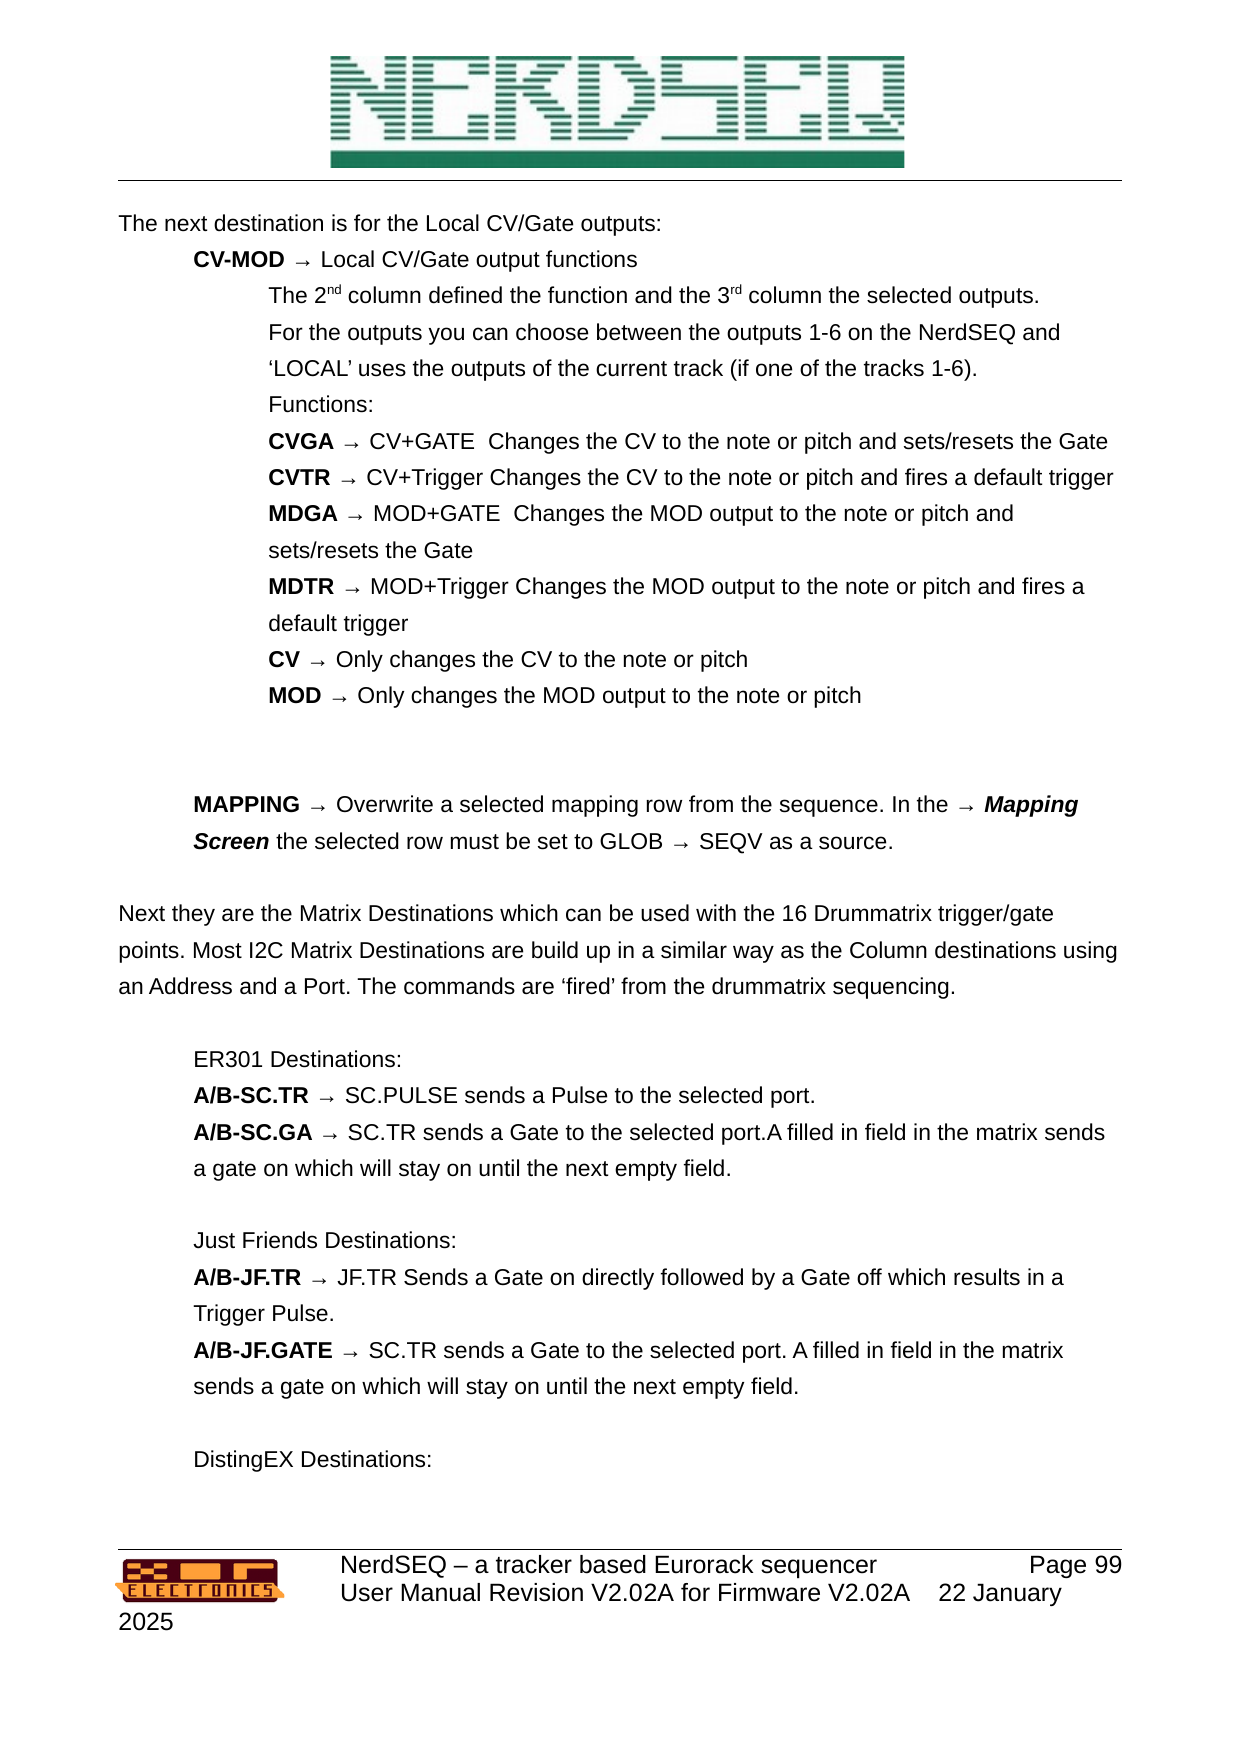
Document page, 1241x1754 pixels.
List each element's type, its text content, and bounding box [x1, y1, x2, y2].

text Next they are the Matrix Destinations which can be used with the 16 Drummatrix trigger/gate points. Most I2C Matrix Destinations are build up in a similar way as the Column destinations using an Address and a Port. The commands are ‘fired’ from the drummatrix sequencing. [118, 900, 1122, 999]
text ER301 Destinations: [193, 1046, 1122, 1072]
text A/B-JF.GATE → SC.TR sends a Gate to the selected port. A filled in field in the matrix sends a gate on which will stay on until the next empty field. [193, 1337, 1122, 1399]
text The next destination is for the Local CV/Gate outputs: [118, 209, 1122, 236]
text For the outputs you can choose between the outputs 1-6 on the NerdSEQ and ‘LOCAL’ uses the outputs of the current track (if one of the tracks 1-6). [118, 319, 1122, 381]
text MDGA → MOD+GATE Changes the MOD output to the note or pitch and sets/resets the Gate [118, 500, 1122, 563]
picture [115, 1555, 285, 1605]
picture [330, 56, 905, 168]
text CVGA → CV+GATE Changes the CV to the note or pitch and sets/resets the Gate [118, 428, 1122, 454]
text CV-MOD → Local CV/Gate output functions [118, 246, 1122, 272]
text A/B-JF.TR → JF.TR Sends a Gate on directly followed by a Gate off which results in a Trigger Pulse. [193, 1264, 1122, 1327]
text DistingEX Destinations: [193, 1446, 1122, 1472]
text CV → Only changes the CV to the note or pitch [118, 646, 1122, 672]
text Just Friends Destinations: [193, 1227, 1122, 1254]
text MAPPING → Overwrite a selected mapping row from the sequence. In the → Mapping Screen the selected row must be set to GLOB → SEQV as a source. [193, 791, 1122, 854]
text MDTR → MOD+Trigger Changes the MOD output to the note or pitch and fires a default trigger [118, 573, 1122, 636]
text MOD → Only changes the MOD output to the note or pitch [118, 682, 1122, 708]
text A/B-SC.TR → SC.PULSE sends a Pulse to the selected port. [193, 1082, 1122, 1108]
text The 2nd column defined the function and the 3rd column the selected outputs. [118, 282, 1122, 309]
text A/B-SC.GA → SC.TR sends a Gate to the selected port.A filled in field in the matrix sends a gate on which will stay on until the next empty field. [193, 1118, 1122, 1181]
text CVTR → CV+Trigger Changes the CV to the note or pitch and fires a default trigger [118, 464, 1122, 490]
text Functions: [118, 391, 1122, 418]
